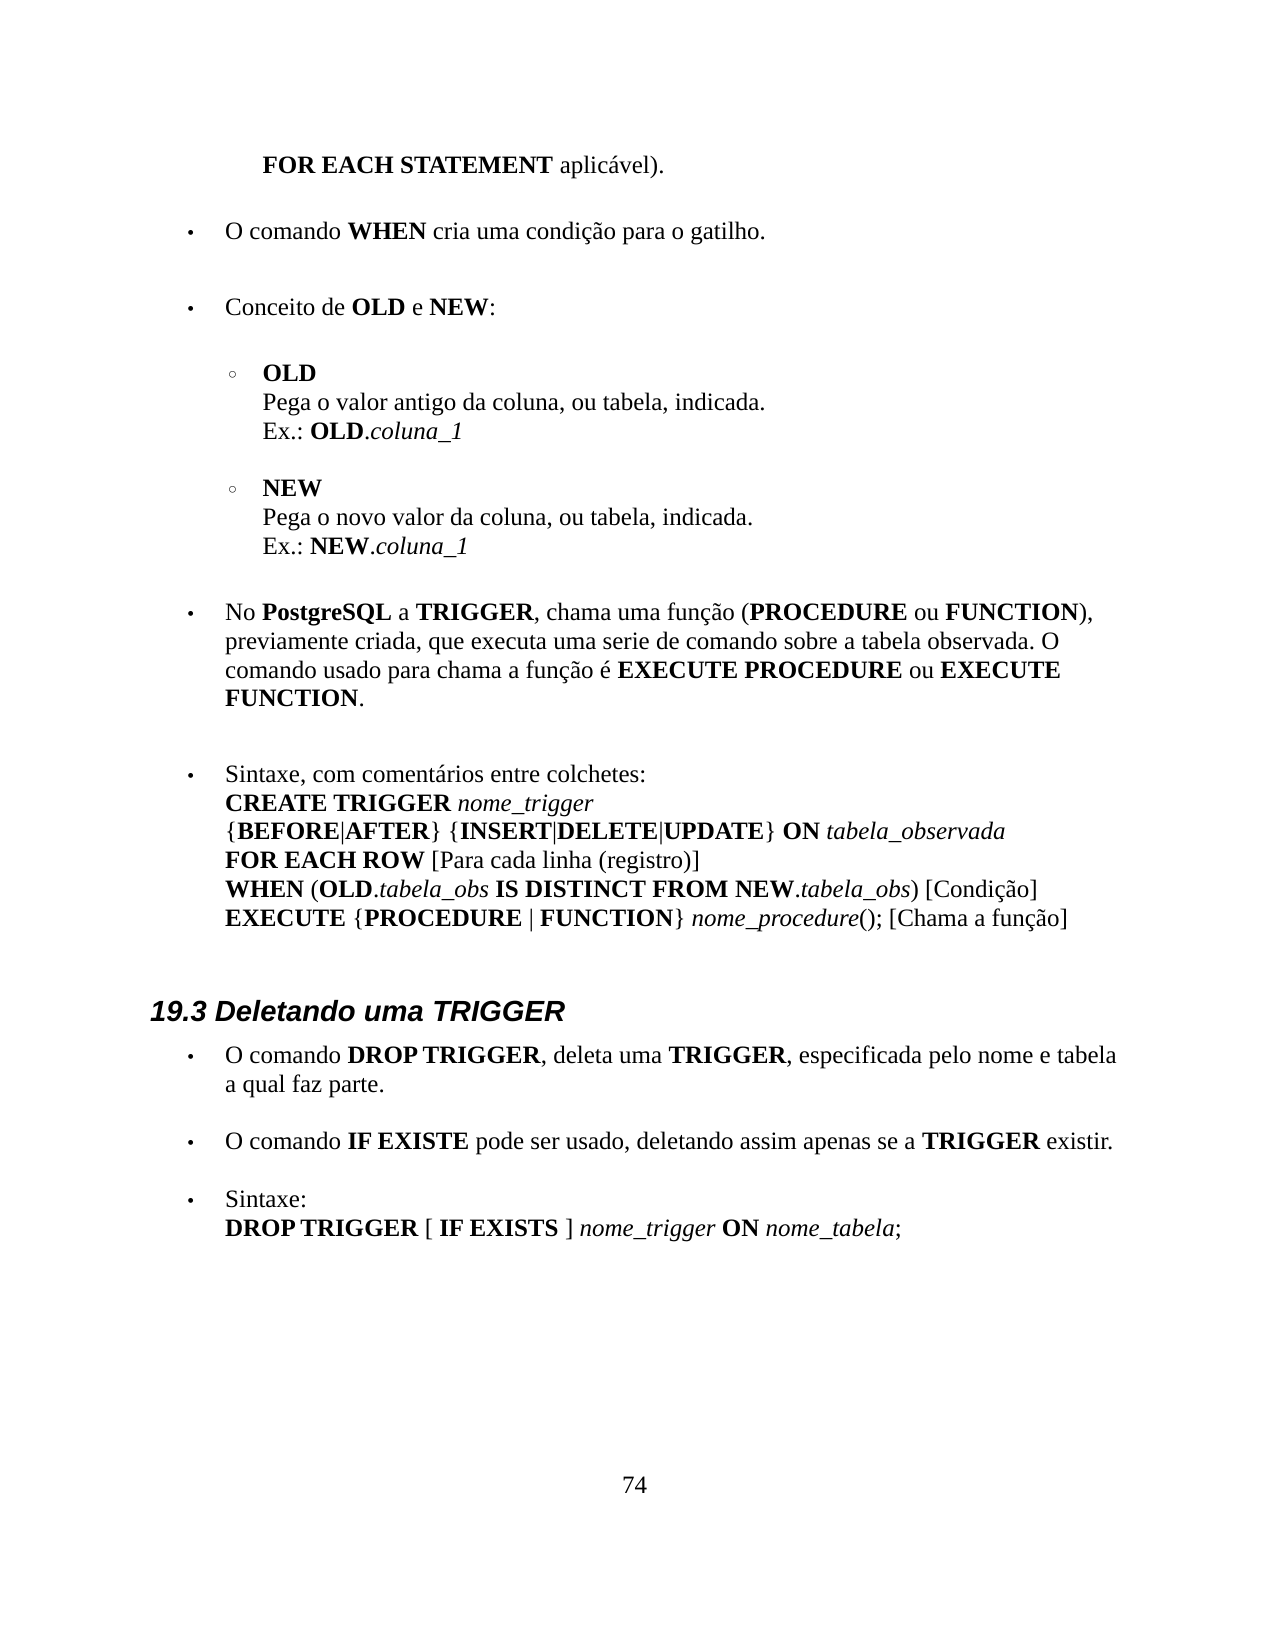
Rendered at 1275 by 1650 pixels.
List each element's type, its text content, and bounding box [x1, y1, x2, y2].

list FOR EACH STATEMENT aplicável). [225, 150, 1125, 207]
subtitle 19.3 Deletando uma TRIGGER [150, 994, 1125, 1028]
list Sintaxe, com comentários entre colchetes: CREATE TRIGGER nome_trigger {BEFORE|AFTER} {INSERT|DELETE|UPDATE} ON tabela_observada FOR EACH ROW [Para cada linha (registro)] WHEN (OLD.tabela_obs IS DISTINCT FROM NEW.tabela_obs) [Condição] EXECUTE {PROCEDURE | FUNCTION} nome_procedure(); [Chama a função] [187, 759, 1125, 960]
list O comando DROP TRIGGER, deleta uma TRIGGER, especificada pelo nome e tabela a qual faz parte. [187, 1040, 1125, 1126]
list NEW Pega o novo valor da coluna, ou tabela, indicada. Ex.: NEW.coluna_1 [225, 473, 1125, 588]
list OLD Pega o valor antigo da coluna, ou tabela, indicada. Ex.: OLD.coluna_1 [225, 358, 1125, 473]
list O comando IF EXISTE pode ser usado, deletando assim apenas se a TRIGGER existir. [187, 1126, 1125, 1184]
list No PostgreSQL a TRIGGER, chama uma função (PROCEDURE ou FUNCTION), previamente criada, que executa uma serie de comando sobre a tabela observada. O comando usado para chama a função é EXECUTE PROCEDURE ou EXECUTE FUNCTION. [187, 597, 1125, 741]
list O comando WHEN cria uma condição para o gatilho. [187, 216, 1125, 274]
list Sintaxe: DROP TRIGGER [ IF EXISTS ] nome_trigger ON nome_tabela; [187, 1184, 1125, 1270]
list Conceito de OLD e NEW: [187, 292, 1125, 349]
